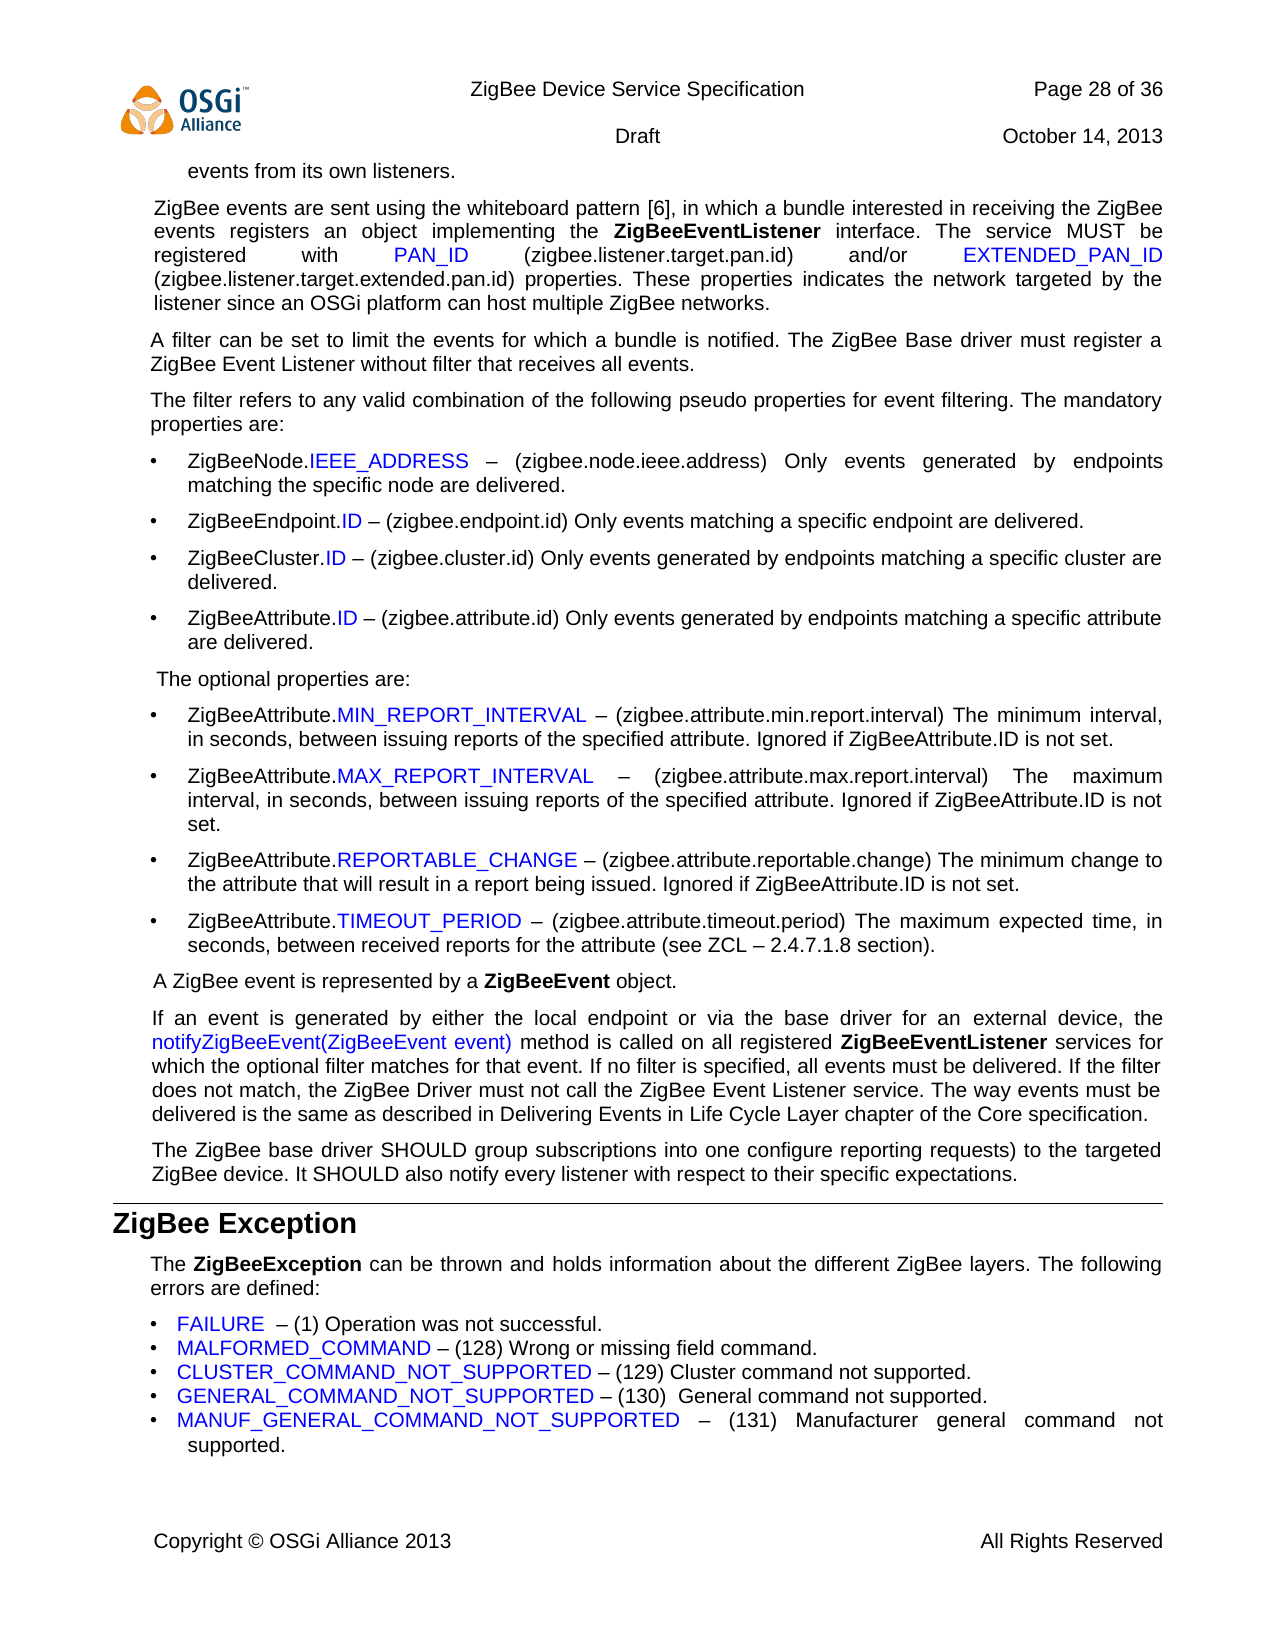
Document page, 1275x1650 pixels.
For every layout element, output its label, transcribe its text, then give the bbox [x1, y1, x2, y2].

list MANUF_GENERAL_COMMAND_NOT_SUPPORTED – (131) Manufacturer general command not supported. [150, 1408, 1163, 1456]
text The ZigBeeException can be thrown and holds information about the different ZigBee layers. The following errors are defined: [150, 1252, 1163, 1299]
text The ZigBee base driver SHOULD group subscriptions into one configure reporting requests) to the targeted ZigBee device. It SHOULD also notify every listener with respect to their specific expectations. [152, 1138, 1163, 1186]
list ZigBeeAttribute.TIMEOUT_PERIOD – (zigbee.attribute.timeout.period) The maximum expected time, in seconds, between received reports for the attribute (see ZCL – 2.4.7.1.8 section). [150, 909, 1163, 957]
list ZigBeeNode.IEEE_ADDRESS – (zigbee.node.ieee.address) Only events generated by endpoints matching the specific node are delivered. [150, 448, 1163, 497]
text A filter can be set to limit the events for which a bundle is notified. The ZigBee Base driver must register a ZigBee Event Listener without filter that receives all events. [150, 328, 1163, 376]
list MALFORMED_COMMAND – (128) Wrong or missing field command. [150, 1336, 1163, 1360]
list ZigBeeAttribute.MAX_REPORT_INTERVAL – (zigbee.attribute.max.report.interval) The maximum interval, in seconds, between issuing reports of the specified attribute. Ignored if ZigBeeAttribute.ID is not set. [150, 764, 1163, 836]
list ZigBeeAttribute.REPORTABLE_CHANGE – (zigbee.attribute.reportable.change) The minimum change to the attribute that will result in a report being issued. Ignored if ZigBeeAttribute.ID is not set. [150, 848, 1163, 896]
list ZigBeeAttribute.MIN_REPORT_INTERVAL – (zigbee.attribute.min.report.interval) The minimum interval, in seconds, between issuing reports of the specified attribute. Ignored if ZigBeeAttribute.ID is not set. [150, 703, 1163, 751]
list GENERAL_COMMAND_NOT_SUPPORTED – (130) General command not supported. [150, 1384, 1163, 1408]
list ZigBee events are sent using the whiteboard pattern [6]., in which a bundle interested in receiving the ZigBee events registers an object implementing the ZigBeeEventListener interface. The service MUST be registered with PAN_ID (zigbee.listener.target.pan.id) and/or EXTENDED_PAN_ID (zigbee.listener.target.extended.pan.id) properties. These properties indicates the network targeted by the listener since an OSGi platform can host multiple ZigBee networks. [115, 195, 1163, 315]
text If an event is generated by either the local endpoint or via the base driver for an external device, the notifyZigBeeEvent(ZigBeeEvent event) method is called on all registered ZigBeeEventListener services for which the optional filter matches for that event. If no filter is specified, all events must be delivered. If the filter does not match, the ZigBee Driver must not call the ZigBee Event Listener service. The way events must be delivered is the same as described in Delivering Events in Life Cycle Layer chapter of the Core specification. [152, 1006, 1163, 1125]
list CLUSTER_COMMAND_NOT_SUPPORTED – (129) Cluster command not supported. [150, 1360, 1163, 1384]
text A ZigBee event is represented by a ZigBeeEvent object. [153, 969, 1163, 993]
list events from its own listeners. [150, 159, 1163, 183]
list ZigBeeEndpoint.ID – (zigbee.endpoint.id) Only events matching a specific endpoint are delivered. [150, 509, 1163, 533]
text The optional properties are: [156, 667, 1163, 691]
subtitle ZigBee Exception [112, 1204, 1163, 1239]
list FAILURE – (1) Operation was not successful. [150, 1312, 1163, 1336]
picture [113, 78, 257, 142]
